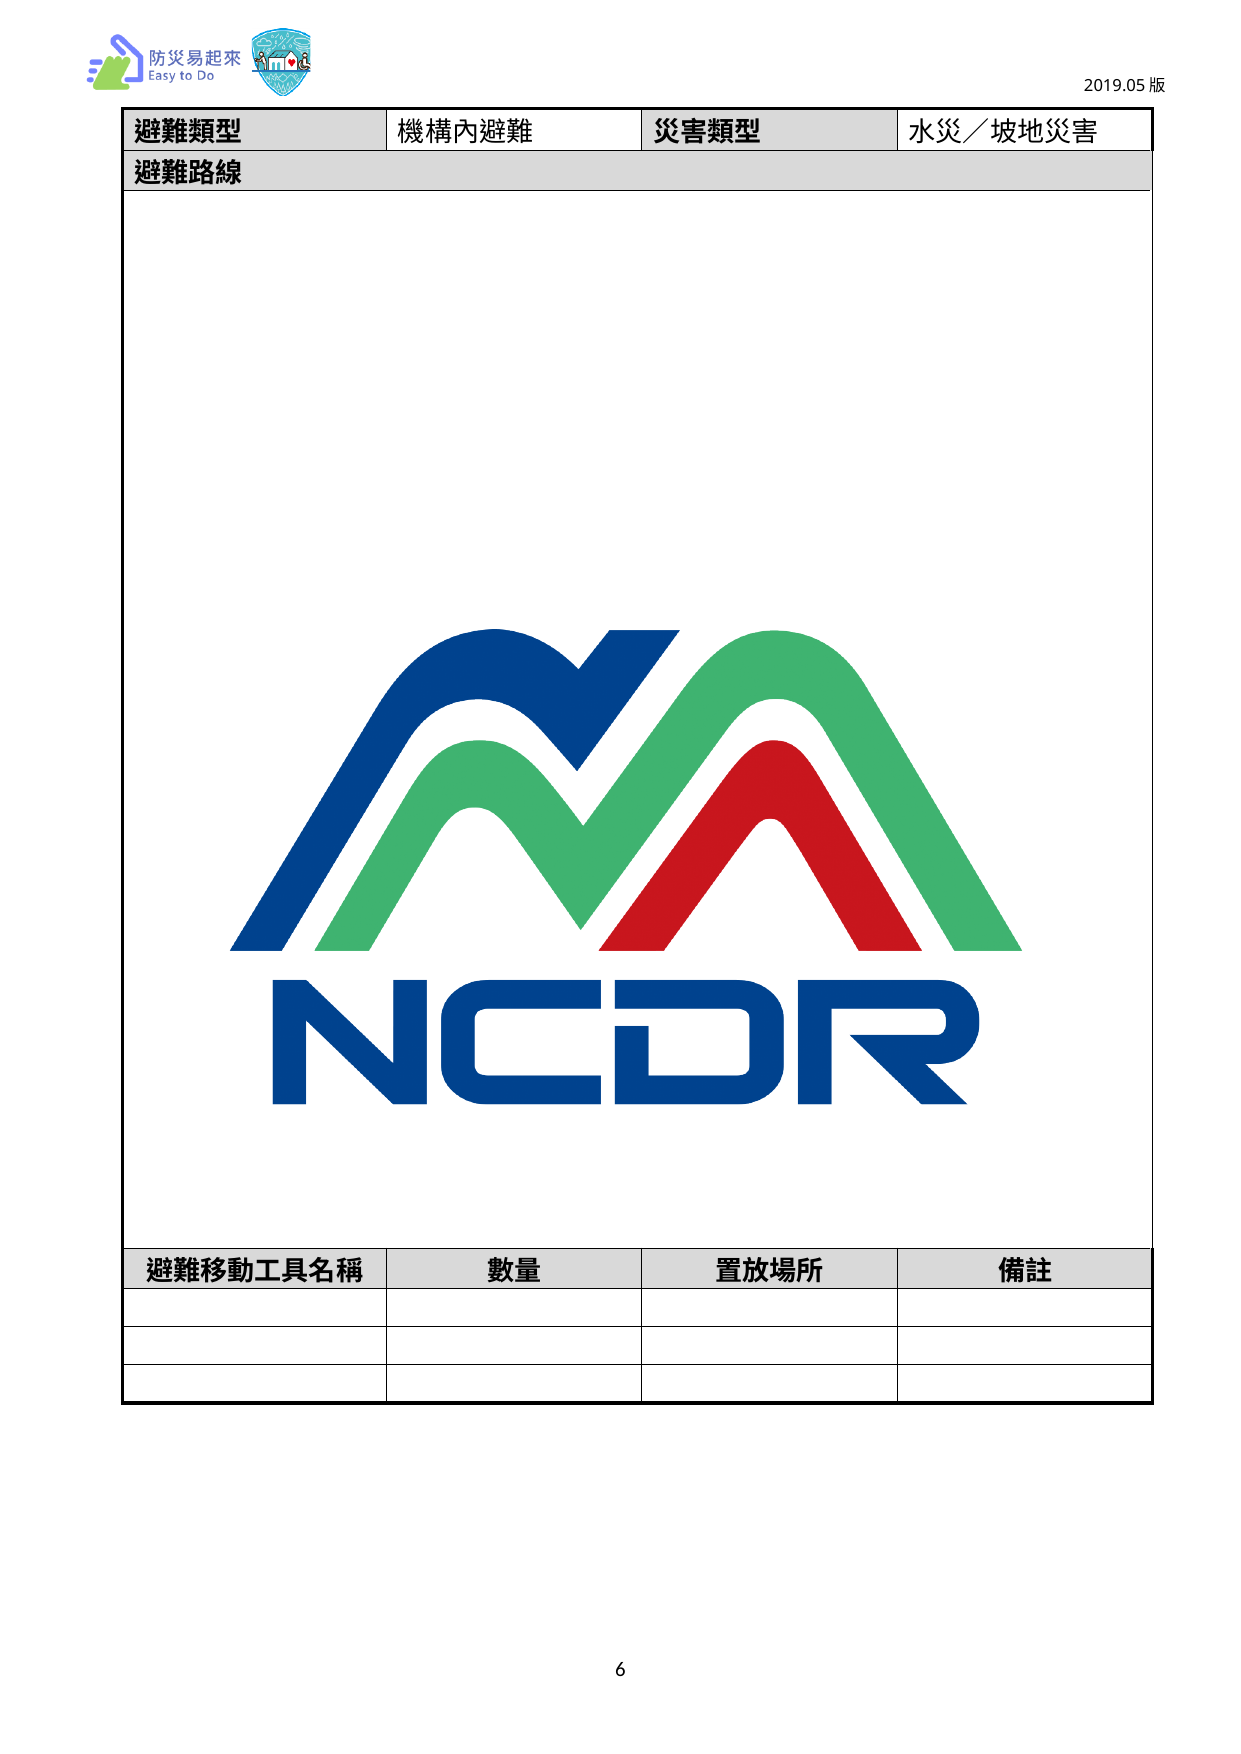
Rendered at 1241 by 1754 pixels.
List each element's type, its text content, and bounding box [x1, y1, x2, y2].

table_cell 避難路線 [124, 150, 1152, 190]
table_cell [642, 1327, 897, 1363]
table_cell 備註 [898, 1248, 1151, 1288]
picture [260, 78, 279, 97]
table_cell 置放場所 [642, 1249, 897, 1288]
table_cell 數量 [387, 1249, 641, 1288]
table_cell 避難移動工具名稱 [124, 1249, 386, 1288]
table_cell [124, 1327, 386, 1363]
table_header 機構內避難 [387, 110, 641, 150]
picture [260, 28, 274, 32]
table_header 水災／坡地災害 [898, 110, 1151, 150]
table_cell [124, 1289, 386, 1326]
table_cell [898, 1365, 1151, 1401]
table_header 災害類型 [642, 110, 897, 150]
table_cell [898, 1327, 1151, 1363]
table_header 避難類型 [124, 110, 386, 150]
table_cell [387, 1289, 641, 1326]
table_cell [387, 1365, 641, 1401]
table_cell [642, 1365, 897, 1401]
table_cell [124, 1365, 386, 1401]
picture [260, 28, 315, 97]
table_cell [642, 1289, 897, 1326]
table_cell [387, 1327, 641, 1363]
table_cell [898, 1289, 1151, 1326]
table_cell [124, 190, 1152, 1247]
picture [86, 29, 250, 97]
